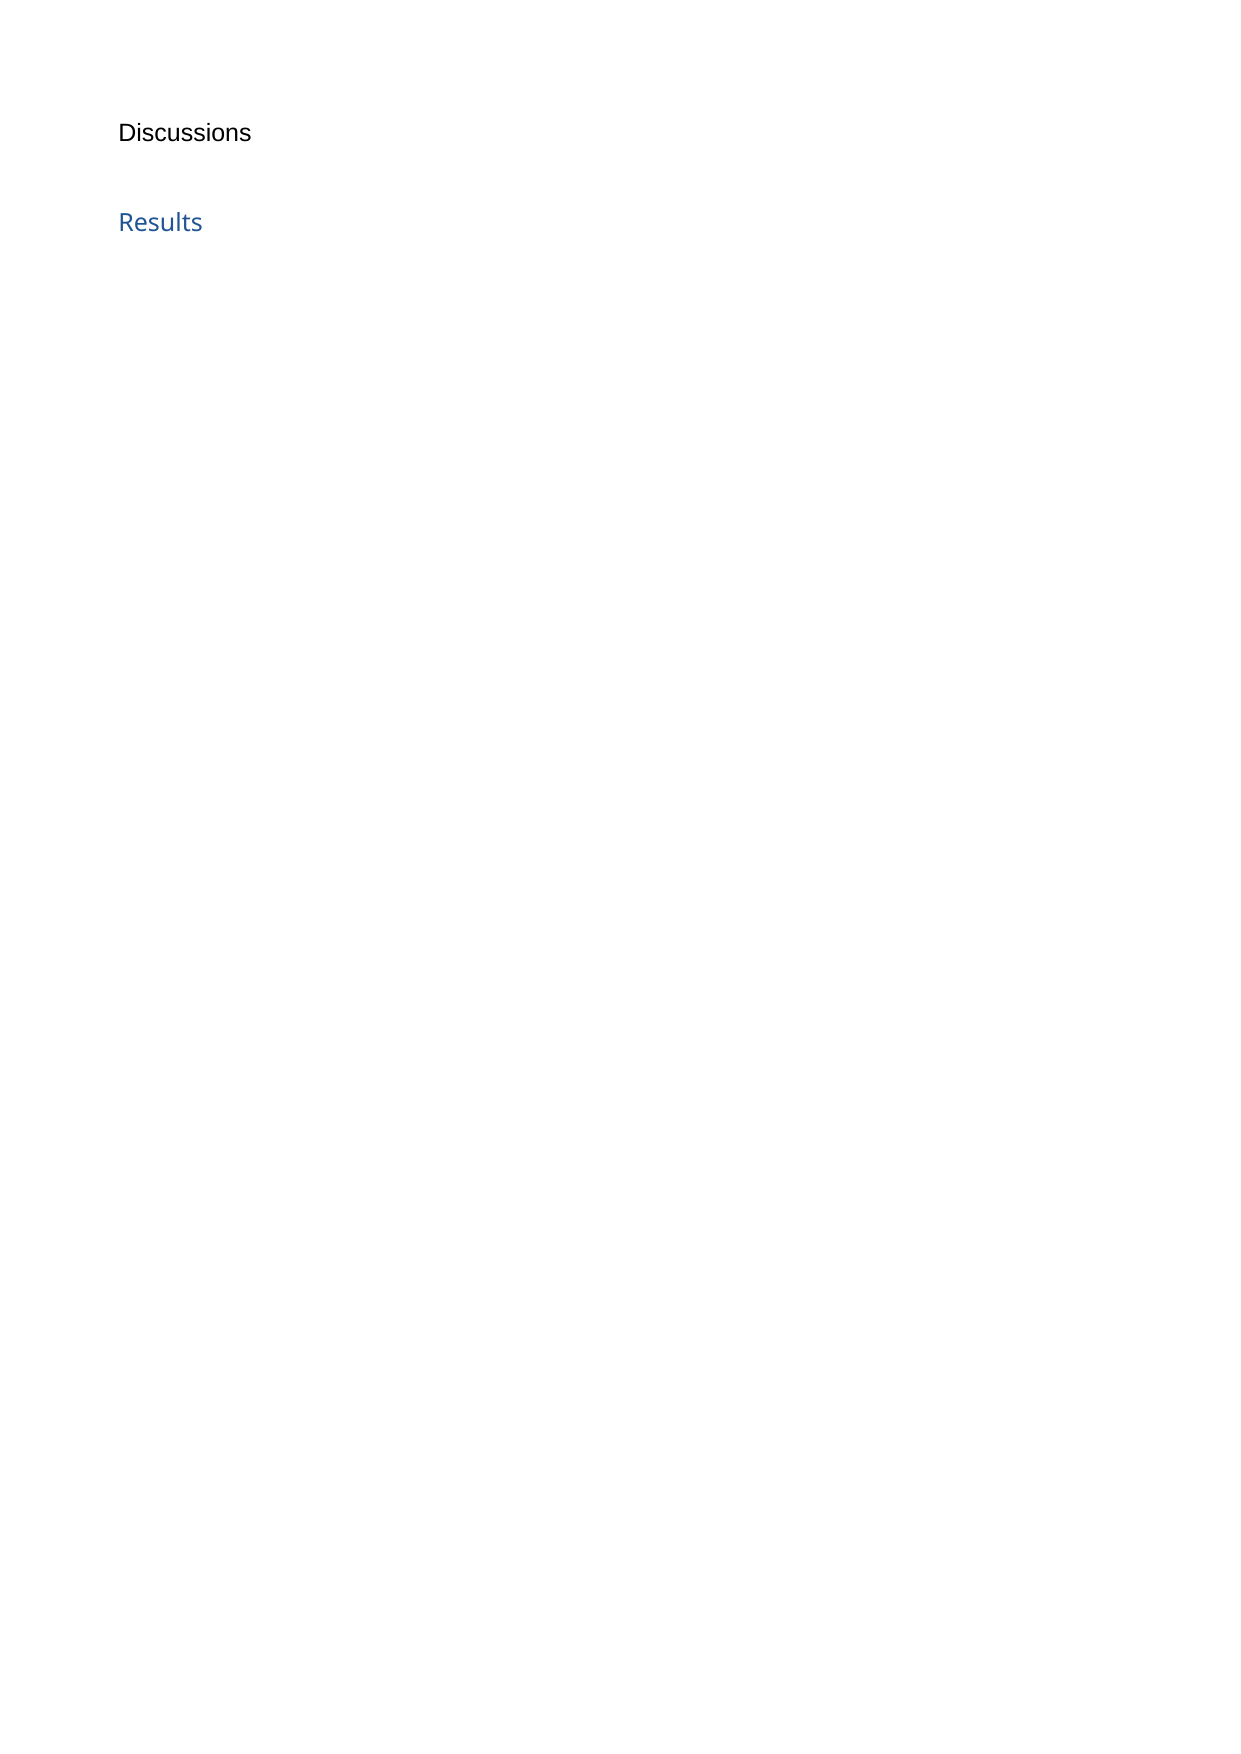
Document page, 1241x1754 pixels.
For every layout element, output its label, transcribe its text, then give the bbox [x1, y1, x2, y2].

text Discussions [118, 118, 1122, 147]
text Results [118, 204, 1122, 238]
